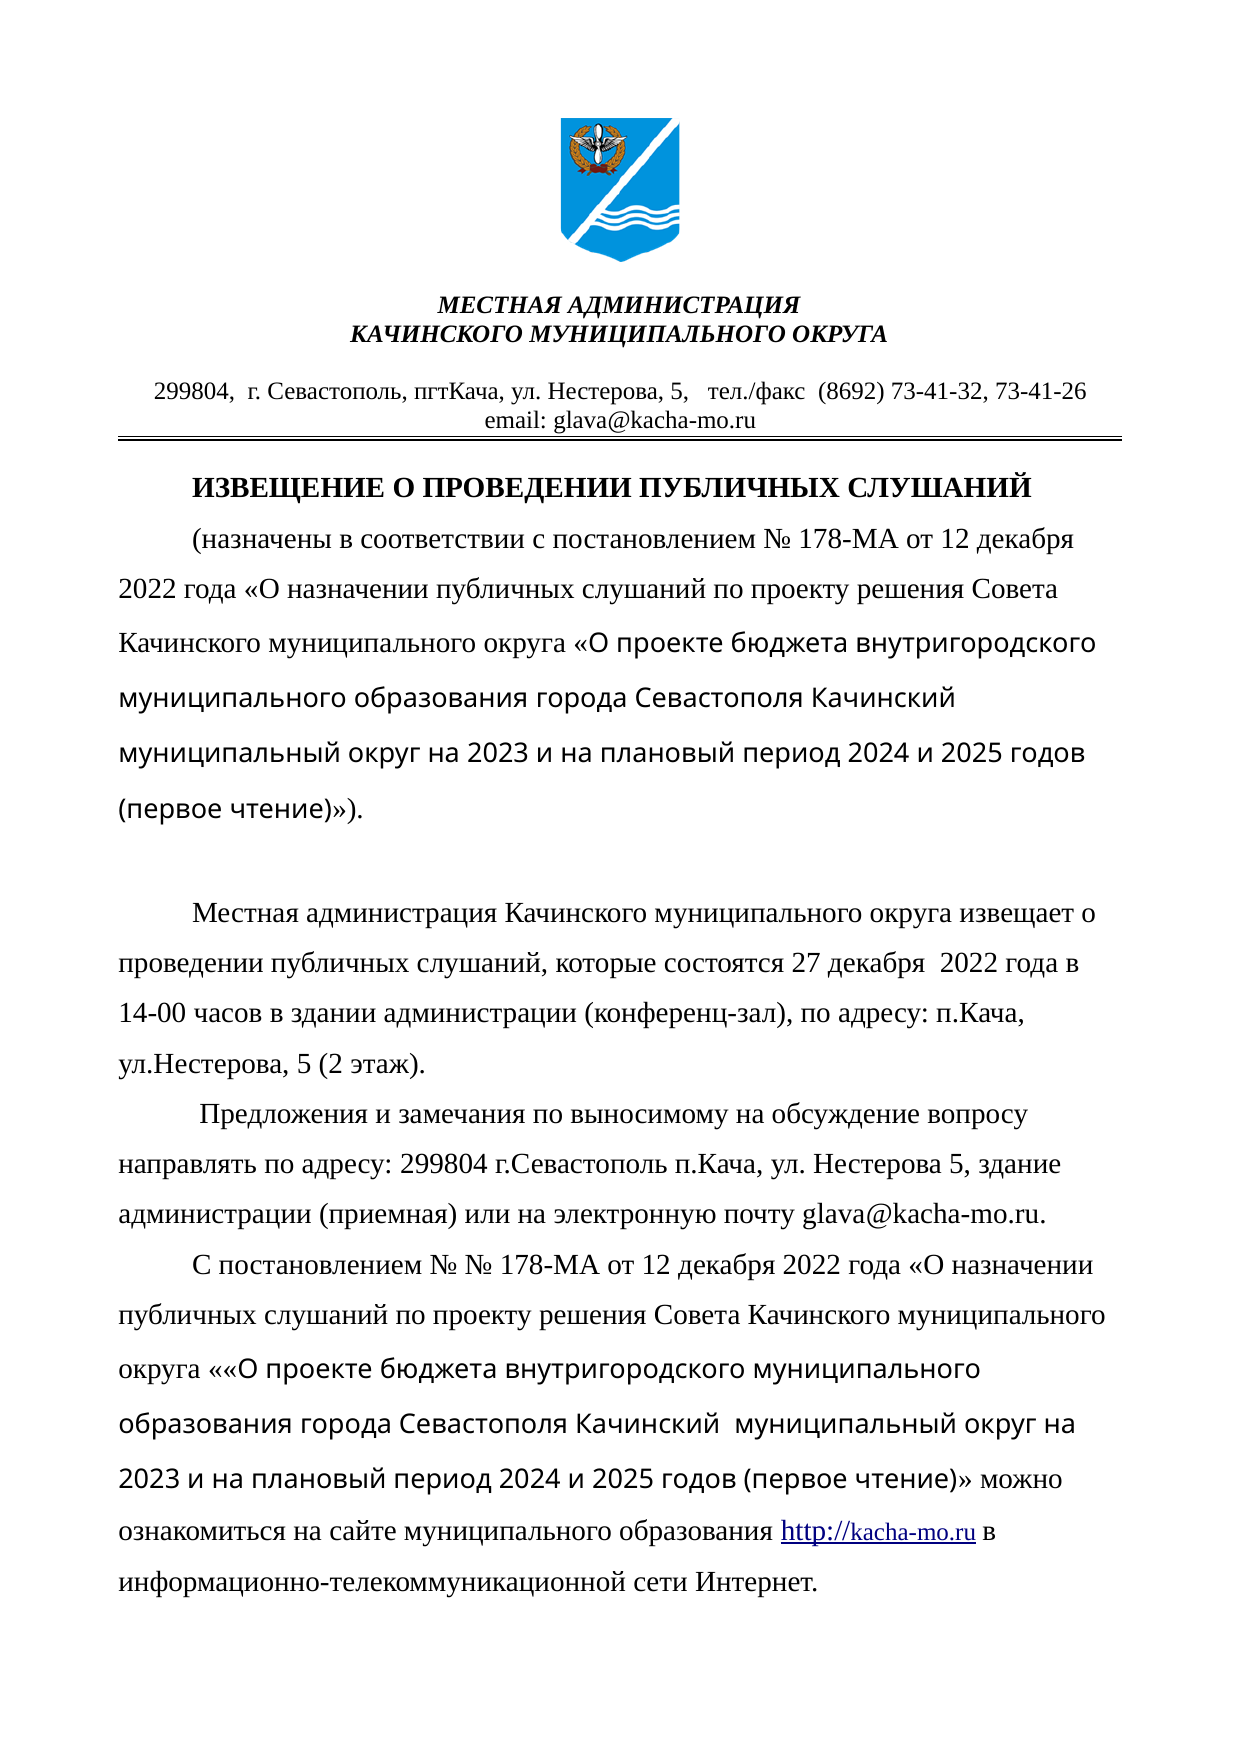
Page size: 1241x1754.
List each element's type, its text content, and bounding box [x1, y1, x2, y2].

text 299804, г. Севастополь, пгтКача, ул. Нестерова, 5, тел./факс (8692) 73-41-32, 73-41-26 email: glava@kacha-mo.ru [118, 376, 1122, 436]
text С постановлением № № 178-МА от 12 декабря 2022 года «О назначении публичных слушаний по проекту решения Совета Качинского муниципального округа ««О проекте бюджета внутригородского муниципального образования города Севастополя Качинский муниципальный округ на 2023 и на плановый период 2024 и 2025 годов (первое чтение)» можно ознакомиться на сайте муниципального образования http://kacha-mo.ru в информационно-телекоммуникационной сети Интернет. [118, 1247, 1122, 1597]
text КАЧИНСКОГО МУНИЦИПАЛЬНОГО ОКРУГА [118, 319, 1122, 347]
text МЕСТНАЯ АДМИНИСТРАЦИЯ [118, 290, 1122, 319]
text ИЗВЕЩЕНИЕ О ПРОВЕДЕНИИ ПУБЛИЧНЫХ СЛУШАНИЙ [118, 471, 1122, 504]
picture [626, 234, 680, 262]
picture [560, 118, 680, 262]
text (назначены в соответствии с постановлением № 178-МА от 12 декабря 2022 года «О назначении публичных слушаний по проекту решения Совета Качинского муниципального округа «О проекте бюджета внутригородского муниципального образования города Севастополя Качинский муниципальный округ на 2023 и на плановый период 2024 и 2025 годов (первое чтение)»). [118, 521, 1122, 826]
text Местная администрация Качинского муниципального округа извещает о проведении публичных слушаний, которые состоятся 27 декабря 2022 года в 14-00 часов в здании администрации (конференц-зал), по адресу: п.Кача, ул.Нестерова, 5 (2 этаж). [118, 895, 1122, 1079]
picture [570, 125, 625, 175]
text Предложения и замечания по выносимому на обсуждение вопросу направлять по адресу: 299804 г.Севастополь п.Кача, ул. Нестерова 5, здание администрации (приемная) или на электронную почту glava@kacha-mo.ru. [118, 1096, 1122, 1230]
